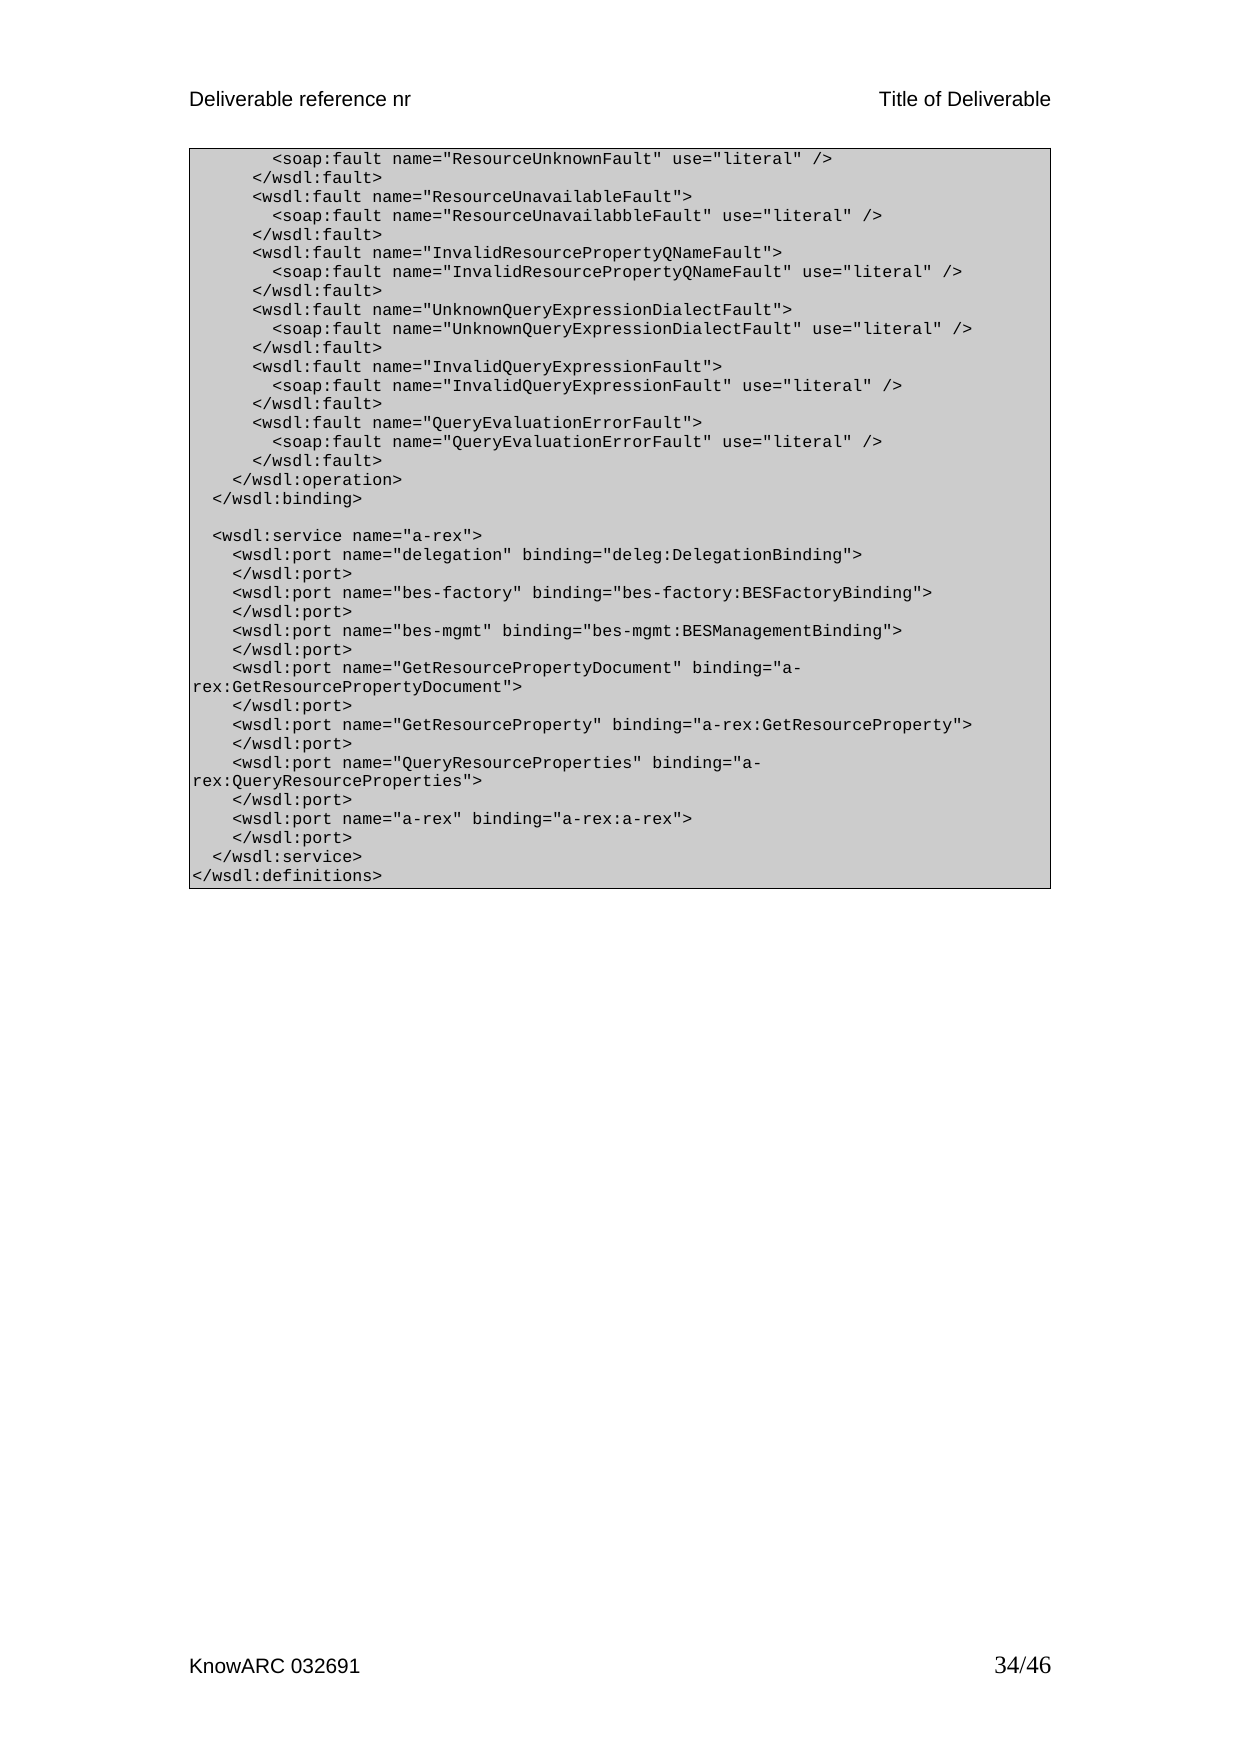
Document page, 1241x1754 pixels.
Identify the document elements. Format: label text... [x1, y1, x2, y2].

text <wsdl:port name="QueryResourceProperties" binding="a-rex:QueryResourceProperties"> [190, 751, 1050, 789]
text <wsdl:fault name="QueryEvaluationErrorFault"> [190, 412, 1050, 431]
text </wsdl:port> [190, 600, 1050, 619]
text </wsdl:fault> [190, 449, 1050, 468]
text <soap:fault name="InvalidQueryExpressionFault" use="literal" /> [190, 374, 1050, 393]
text <wsdl:port name="GetResourceProperty" binding="a-rex:GetResourceProperty"> [190, 713, 1050, 732]
text <wsdl:fault name="InvalidQueryExpressionFault"> [190, 355, 1050, 374]
text </wsdl:fault> [190, 167, 1050, 185]
text </wsdl:fault> [190, 280, 1050, 298]
text <soap:fault name="ResourceUnknownFault" use="literal" /> [190, 149, 1050, 167]
text </wsdl:port> [190, 694, 1050, 713]
text <wsdl:port name="a-rex" binding="a-rex:a-rex"> [190, 808, 1050, 826]
text </wsdl:port> [190, 562, 1050, 581]
text </wsdl:definitions> [190, 864, 1050, 888]
text <wsdl:service name="a-rex"> [190, 525, 1050, 544]
text <wsdl:port name="GetResourcePropertyDocument" binding="a-rex:GetResourcePropertyDocument"> [190, 657, 1050, 694]
text <wsdl:fault name="UnknownQueryExpressionDialectFault"> [190, 298, 1050, 317]
text <wsdl:port name="bes-mgmt" binding="bes-mgmt:BESManagementBinding"> [190, 619, 1050, 638]
text <wsdl:port name="bes-factory" binding="bes-factory:BESFactoryBinding"> [190, 581, 1050, 600]
text <soap:fault name="UnknownQueryExpressionDialectFault" use="literal" /> [190, 317, 1050, 336]
text <soap:fault name="ResourceUnavailabbleFault" use="literal" /> [190, 204, 1050, 223]
text </wsdl:port> [190, 638, 1050, 657]
text </wsdl:port> [190, 732, 1050, 751]
text <wsdl:fault name="ResourceUnavailableFault"> [190, 185, 1050, 204]
text </wsdl:port> [190, 826, 1050, 845]
text </wsdl:binding> [190, 487, 1050, 506]
text </wsdl:port> [190, 789, 1050, 808]
text </wsdl:fault> [190, 393, 1050, 412]
text </wsdl:operation> [190, 468, 1050, 487]
text <wsdl:fault name="InvalidResourcePropertyQNameFault"> [190, 242, 1050, 261]
text <soap:fault name="QueryEvaluationErrorFault" use="literal" /> [190, 431, 1050, 449]
text <wsdl:port name="delegation" binding="deleg:DelegationBinding"> [190, 544, 1050, 562]
text </wsdl:fault> [190, 336, 1050, 355]
text </wsdl:fault> [190, 223, 1050, 242]
text </wsdl:service> [190, 845, 1050, 864]
text <soap:fault name="InvalidResourcePropertyQNameFault" use="literal" /> [190, 261, 1050, 280]
